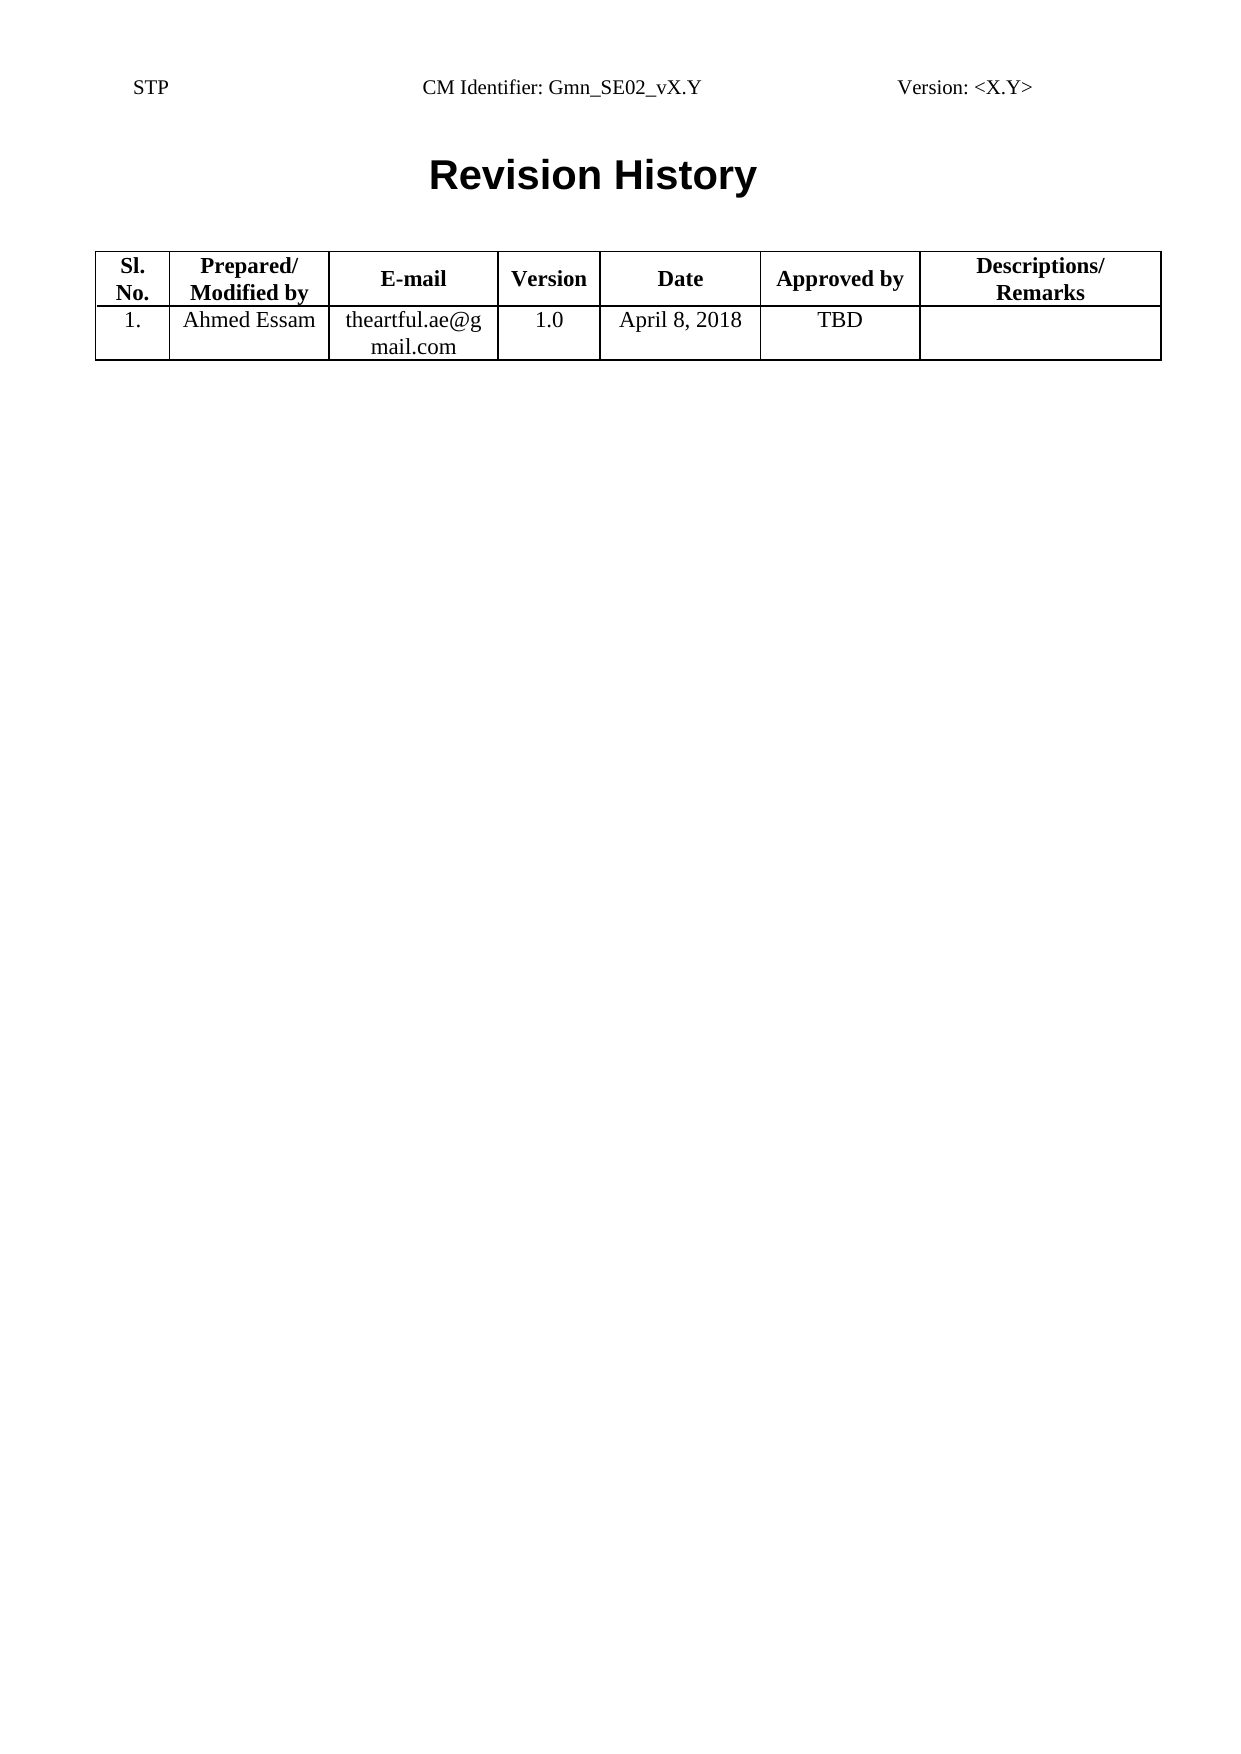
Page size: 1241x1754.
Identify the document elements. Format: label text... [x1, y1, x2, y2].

table_cell theartful.ae@gmail.com [330, 307, 497, 359]
table_cell April 8, 2018 [601, 307, 760, 359]
table_cell Ahmed Essam [170, 307, 328, 359]
table_header Version [499, 252, 599, 305]
table_header E-mail [330, 252, 497, 305]
table_cell [921, 307, 1160, 359]
subtitle Revision History [133, 150, 1053, 198]
table_header Sl. No. [96, 252, 169, 305]
table_header Descriptions/ Remarks [921, 252, 1160, 305]
table_cell 1. [96, 306, 169, 359]
table_header Approved by [761, 252, 919, 305]
table_header Date [601, 252, 760, 305]
table_cell 1.0 [499, 307, 599, 359]
table_header Prepared/ Modified by [170, 252, 328, 305]
table_cell TBD [761, 307, 919, 359]
